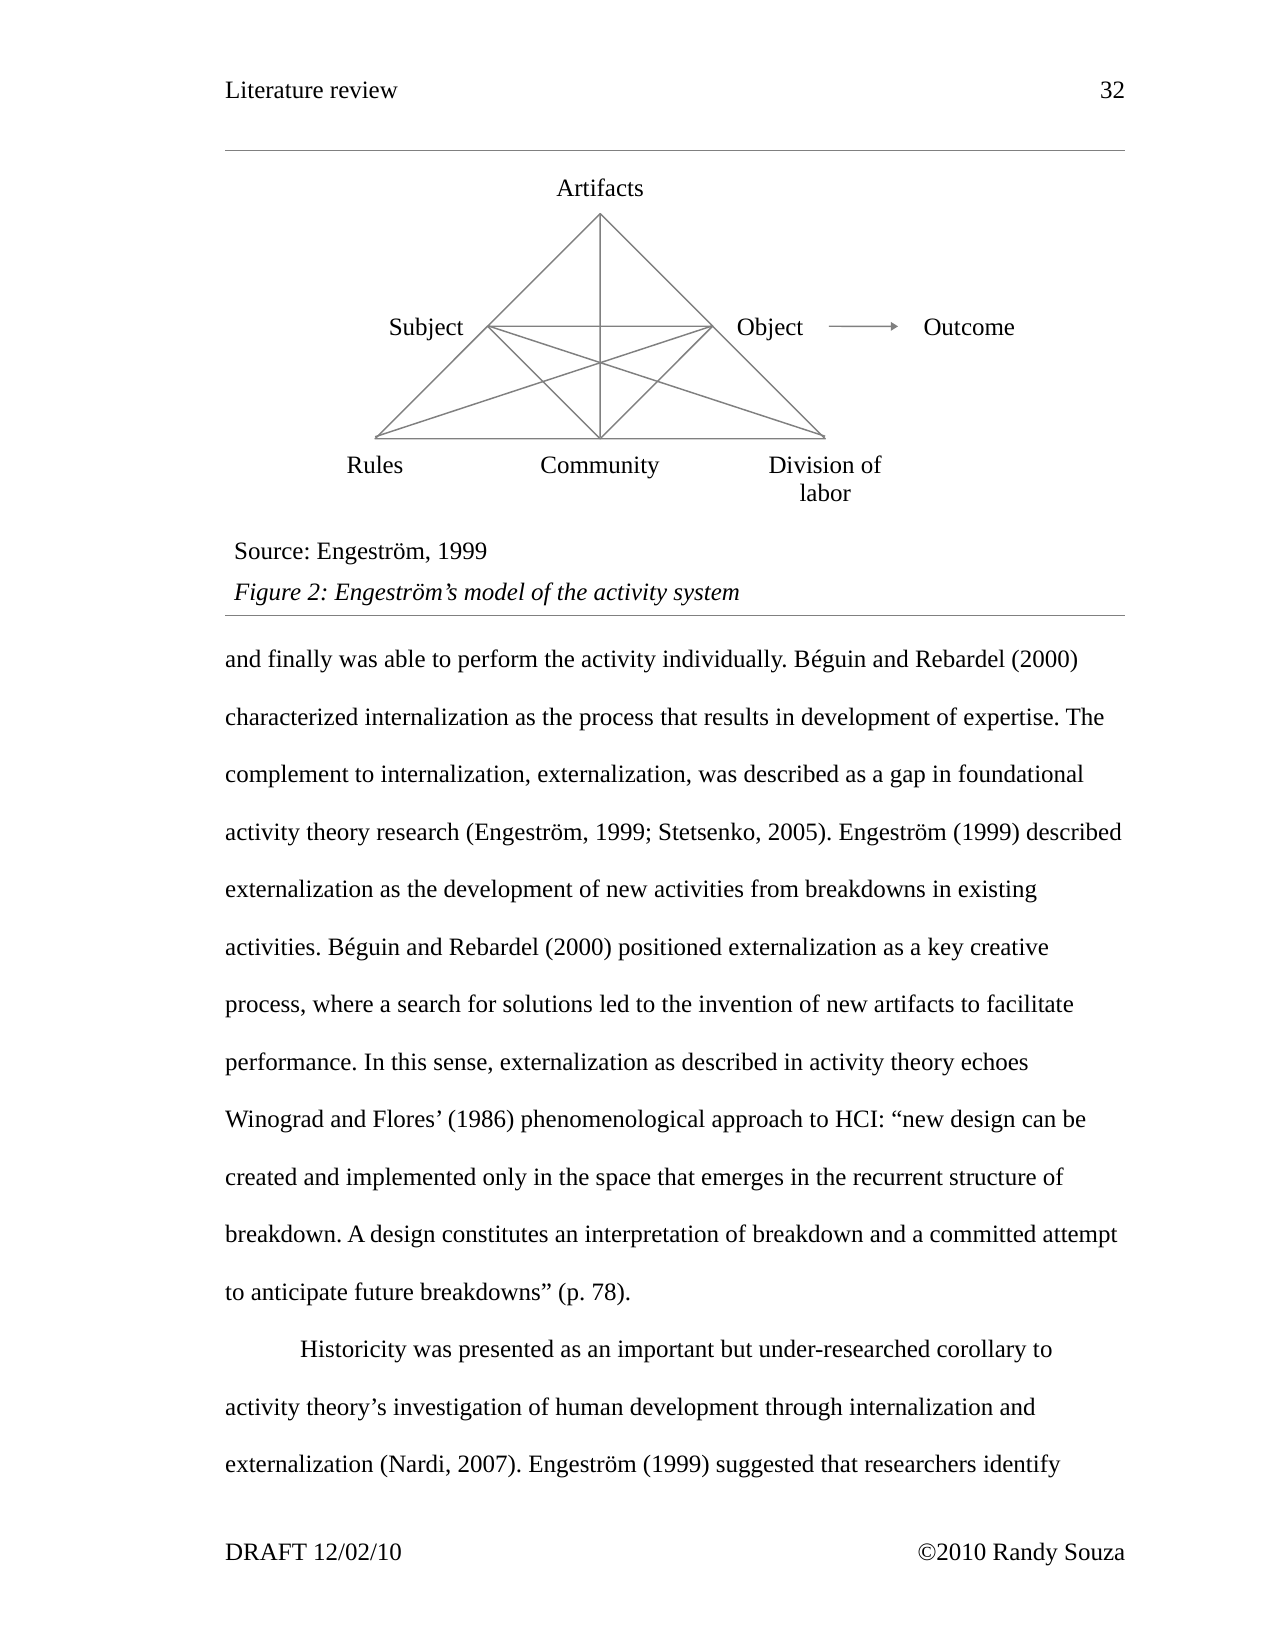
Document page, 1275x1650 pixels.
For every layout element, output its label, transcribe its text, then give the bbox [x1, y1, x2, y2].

text Figure 2: Engeström’s model of the activity system [234, 577, 1116, 606]
text Historicity was presented as an important but under-researched corollary to activity theory’s investigation of human development through internalization and externalization (Nardi, 2007). Engeström (1999) suggested that researchers identify [225, 1334, 1125, 1478]
text and finally was able to perform the activity individually. Béguin and Rebardel (2000) characterized internalization as the process that results in development of expertise. The complement to internalization, externalization, was described as a gap in foundational activity theory research (Engeström, 1999; Stetsenko, 2005). Engeström (1999) described externalization as the development of new activities from breakdowns in existing activities. Béguin and Rebardel (2000) positioned externalization as a key creative process, where a search for solutions led to the invention of new artifacts to facilitate performance. In this sense, externalization as described in activity theory echoes Winograd and Flores’ (1986) phenomenological approach to HCI: “new design can be created and implemented only in the space that emerges in the recurrent structure of breakdown. A design constitutes an interpretation of breakdown and a committed attempt to anticipate future breakdowns” (p. 78). [225, 616, 1125, 1306]
text Source: Engeström, 1999 [234, 536, 1116, 564]
